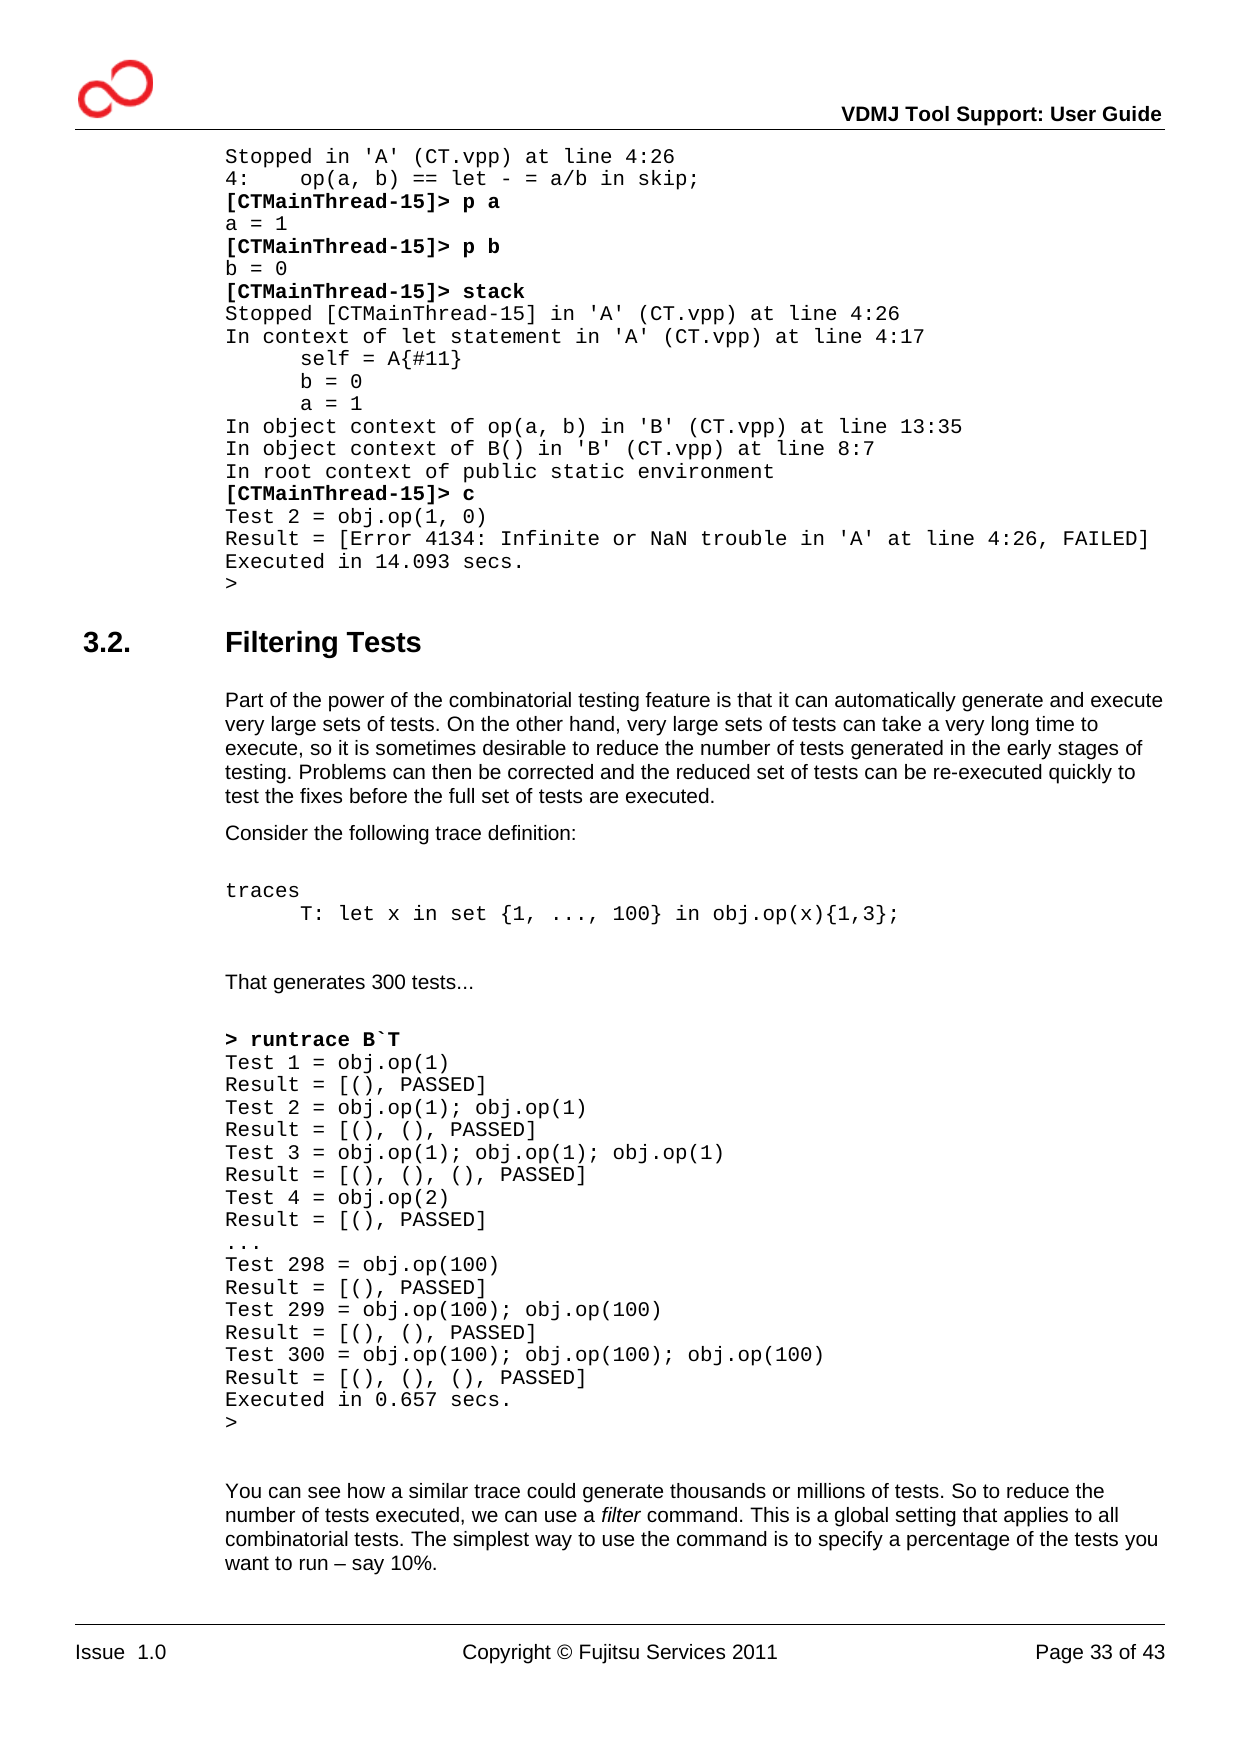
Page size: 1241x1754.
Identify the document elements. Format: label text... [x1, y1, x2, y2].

text Part of the power of the combinatorial testing feature is that it can automatically generate and execute very large sets of tests. On the other hand, very large sets of tests can take a very long time to execute, so it is sometimes desirable to reduce the number of tests generated in the early stages of testing. Problems can then be corrected and the reduced set of tests can be re-executed quickly to test the fixes before the full set of tests are executed. [225, 689, 1165, 808]
text In context of let statement in 'A' (CT.vpp) at line 4:17 [225, 325, 1165, 348]
text In root context of public static environment [225, 460, 1165, 483]
text a = 1 [225, 213, 1165, 235]
text Consider the following trace definition: [225, 821, 1165, 845]
text self = A{#11} [225, 348, 1165, 370]
text Test 4 = obj.op(2) [225, 1186, 1165, 1209]
text [CTMainThread-15]> p a [225, 190, 1165, 213]
text Result = [(), (), (), PASSED] [225, 1164, 1165, 1186]
picture [78, 52, 153, 128]
text a = 1 [225, 393, 1165, 415]
text Stopped in 'A' (CT.vpp) at line 4:26 [225, 145, 1165, 168]
text That generates 300 tests... [225, 970, 1165, 994]
text traces [225, 880, 1165, 902]
text [CTMainThread-15]> stack [225, 280, 1165, 303]
text > [225, 573, 1165, 595]
text > runtrace B`T [225, 1029, 1165, 1051]
text Executed in 14.093 secs. [225, 550, 1165, 573]
text > [225, 1411, 1165, 1434]
text Result = [(), (), PASSED] [225, 1119, 1165, 1141]
text [CTMainThread-15]> p b [225, 235, 1165, 258]
text Test 1 = obj.op(1) [225, 1051, 1165, 1074]
text Test 300 = obj.op(100); obj.op(100); obj.op(100) [225, 1344, 1165, 1366]
text [CTMainThread-15]> c [225, 483, 1165, 505]
text Executed in 0.657 secs. [225, 1389, 1165, 1411]
text ... [225, 1231, 1165, 1254]
text In object context of op(a, b) in 'B' (CT.vpp) at line 13:35 [225, 415, 1165, 438]
text Test 298 = obj.op(100) [225, 1254, 1165, 1276]
text Result = [(), PASSED] [225, 1276, 1165, 1299]
text Test 2 = obj.op(1); obj.op(1) [225, 1096, 1165, 1119]
text You can see how a similar trace could generate thousands or millions of tests. So to reduce the number of tests executed, we can use a filter command. This is a global setting that applies to all combinatorial tests. The simplest way to use the command is to specify a percentage of the tests you want to run – say 10%. [225, 1479, 1165, 1575]
subtitle Filtering Tests [75, 625, 1165, 659]
text Test 2 = obj.op(1, 0) [225, 505, 1165, 528]
text Result = [(), PASSED] [225, 1074, 1165, 1096]
text Test 299 = obj.op(100); obj.op(100) [225, 1299, 1165, 1321]
text T: let x in set {1, ..., 100} in obj.op(x){1,3}; [225, 902, 1165, 925]
text b = 0 [225, 258, 1165, 280]
text 4: op(a, b) == let - = a/b in skip; [225, 168, 1165, 190]
text b = 0 [225, 370, 1165, 393]
text Result = [(), PASSED] [225, 1209, 1165, 1231]
text Stopped [CTMainThread-15] in 'A' (CT.vpp) at line 4:26 [225, 303, 1165, 325]
text Result = [(), (), (), PASSED] [225, 1366, 1165, 1389]
text Result = [Error 4134: Infinite or NaN trouble in 'A' at line 4:26, FAILED] [225, 528, 1165, 550]
text Test 3 = obj.op(1); obj.op(1); obj.op(1) [225, 1141, 1165, 1164]
text Result = [(), (), PASSED] [225, 1321, 1165, 1344]
text In object context of B() in 'B' (CT.vpp) at line 8:7 [225, 438, 1165, 460]
